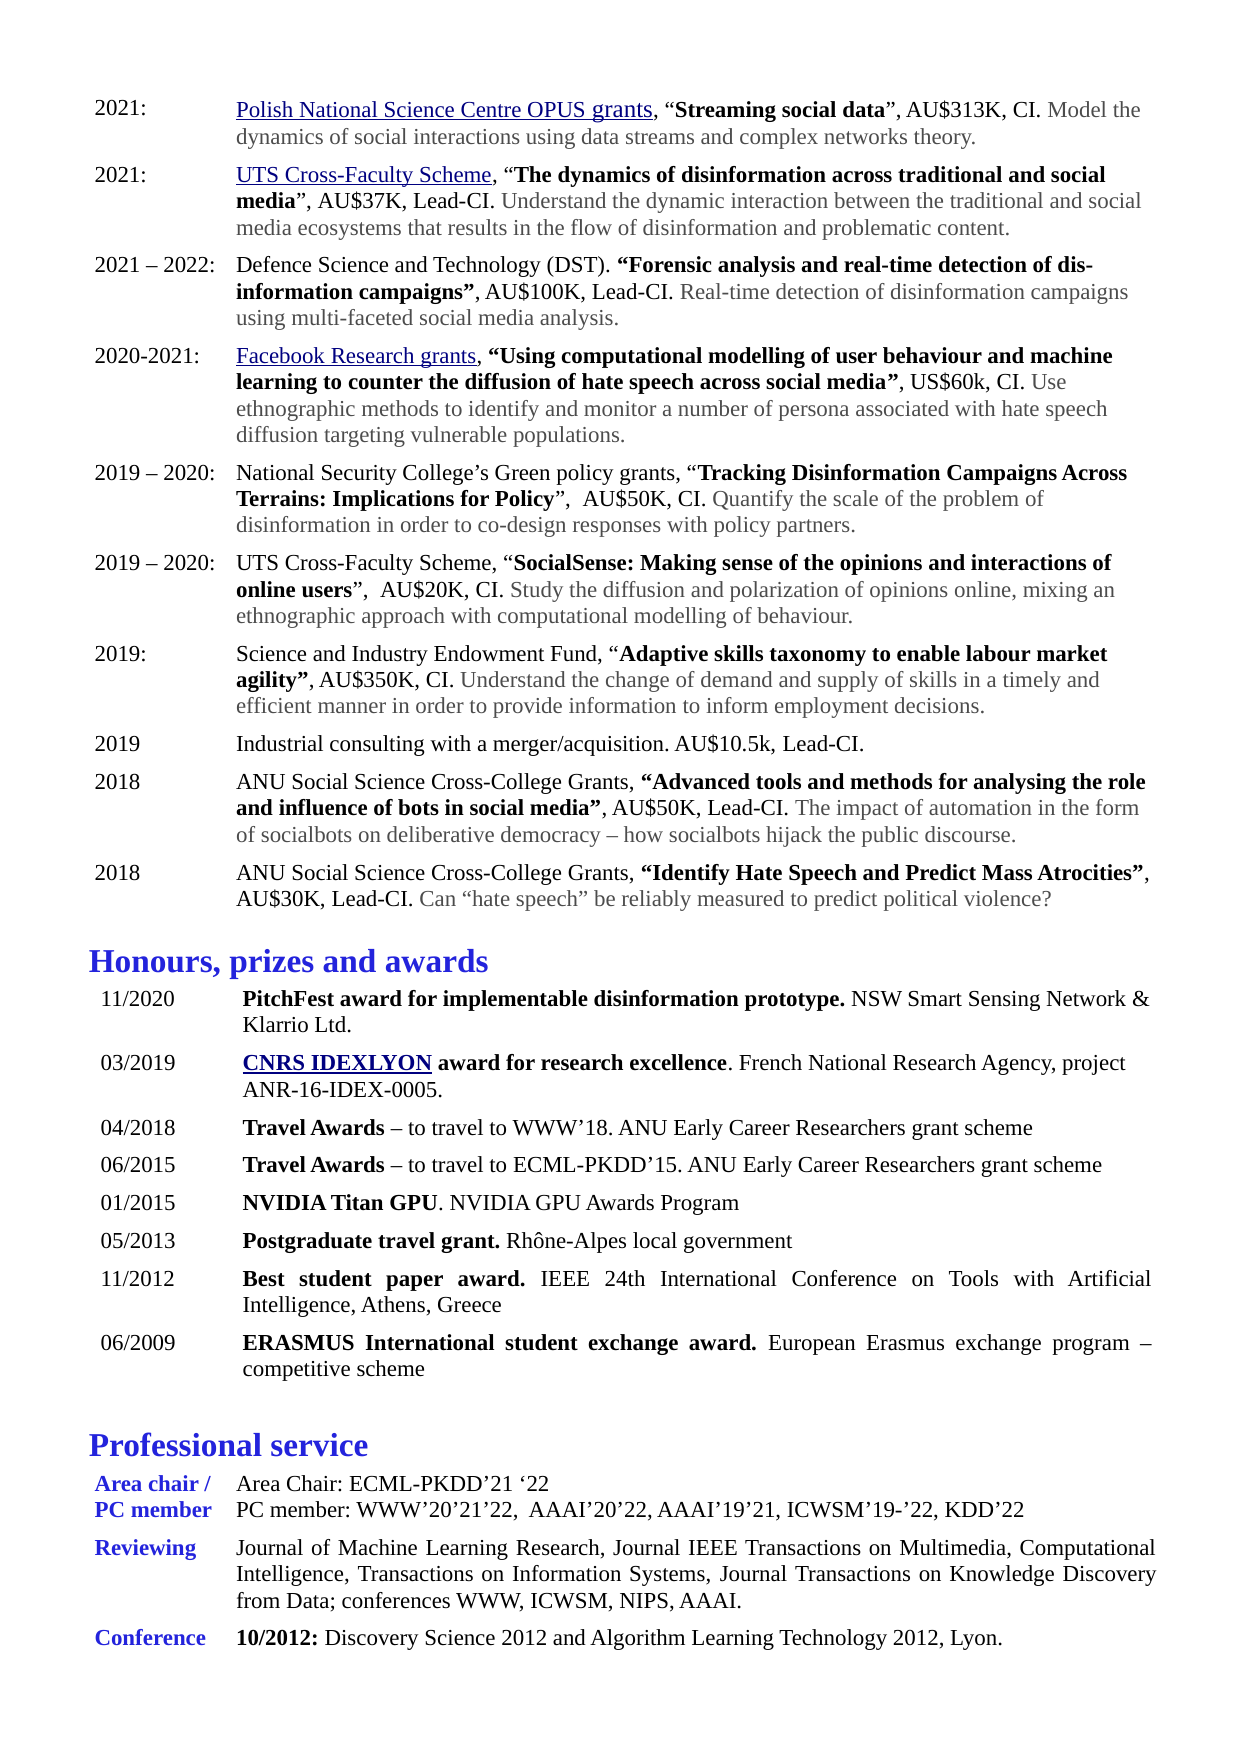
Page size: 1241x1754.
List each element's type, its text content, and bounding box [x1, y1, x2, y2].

text Professional service [88, 1426, 1152, 1464]
table_header Area Chair: ECML-PKDD’21 ‘22 PC member: WWW’20’21’22, AAAI’20’22, AAAI’19’21, ICWSM’19-’22, KDD’22 [230, 1464, 1163, 1528]
table_cell 03/2019 [89, 1044, 231, 1108]
table_header Area chair / PC member [89, 1464, 230, 1528]
table_cell NVIDIA Titan GPU. NVIDIA GPU Awards Program [231, 1184, 1163, 1221]
table_cell ANU Social Science Cross-College Grants, “Advanced tools and methods for analysing the role and influence of bots in social media”, AU$50K, Lead-CI. The impact of automation in the form of socialbots on deliberative democracy – how socialbots hijack the public discourse. [230, 763, 1164, 853]
table_cell 2020-2021: [89, 336, 230, 453]
table_header 2021: [89, 89, 230, 155]
table_cell National Security College’s Green policy grants, “Tracking Disinformation Campaigns Across Terrains: Implications for Policy”, AU$50K, CI. Quantify the scale of the problem of disinformation in order to co‐design responses with policy partners. [230, 453, 1164, 543]
table_cell Reviewing [89, 1528, 230, 1619]
table_cell ERASMUS International student exchange award. European Erasmus exchange program – competitive scheme [231, 1323, 1163, 1387]
table_cell 06/2015 [89, 1146, 231, 1183]
table_cell 11/2012 [89, 1259, 231, 1323]
table_cell 2018 [89, 853, 230, 917]
table_cell Conference [89, 1619, 230, 1657]
table_cell 2018 [89, 763, 230, 853]
table_cell 04/2018 [89, 1108, 231, 1146]
table_cell UTS Cross-Faculty Scheme, “The dynamics of disinformation across traditional and social media”, AU$37K, Lead-CI. Understand the dynamic interaction between the traditional and social media ecosystems that results in the flow of disinformation and problematic content. [230, 155, 1164, 246]
table_cell Facebook Research grants, “Using computational modelling of user behaviour and machine learning to counter the diffusion of hate speech across social media”, US$60k, CI. Use ethnographic methods to identify and monitor a number of persona associated with hate speech diffusion targeting vulnerable populations. [230, 336, 1164, 453]
table_cell 2019 – 2020: [89, 453, 230, 543]
table_cell Defence Science and Technology (DST). “Forensic analysis and real-time detection of dis-information campaigns”, AU$100K, Lead-CI. Real-time detection of disinformation campaigns using multi-faceted social media analysis. [230, 246, 1164, 336]
table_header 11/2020 [89, 980, 231, 1044]
table_cell 2019: [89, 634, 230, 724]
table_header PitchFest award for implementable disinformation prototype. NSW Smart Sensing Network & Klarrio Ltd. [231, 980, 1163, 1044]
table_cell Best student paper award. IEEE 24th International Conference on Tools with Artificial Intelligence, Athens, Greece [231, 1259, 1163, 1323]
table_cell ANU Social Science Cross-College Grants, “Identify Hate Speech and Predict Mass Atrocities”, AU$30K, Lead-CI. Can “hate speech” be reliably measured to predict political violence? [230, 853, 1164, 917]
table_cell 01/2015 [89, 1184, 231, 1221]
text Honours, prizes and awards [88, 941, 1152, 979]
table_header Polish National Science Centre OPUS grants, “Streaming social data”, AU$313K, CI. Model the dynamics of social interactions using data streams and complex networks theory. [230, 89, 1164, 155]
table_cell 2019 – 2020: [89, 544, 230, 634]
table_cell CNRS IDEXLYON award for research excellence. French National Research Agency, project ANR-16-IDEX-0005. [231, 1044, 1163, 1108]
table_cell 06/2009 [89, 1323, 231, 1387]
table_cell Industrial consulting with a merger/acquisition. AU$10.5k, Lead-CI. [230, 725, 1164, 762]
table_cell Travel Awards – to travel to WWW’18. ANU Early Career Researchers grant scheme [231, 1108, 1163, 1146]
table_cell Travel Awards – to travel to ECML-PKDD’15. ANU Early Career Researchers grant scheme [231, 1146, 1163, 1183]
table_cell Science and Industry Endowment Fund, “Adaptive skills taxonomy to enable labour market agility”, AU$350K, CI. Understand the change of demand and supply of skills in a timely and efficient manner in order to provide information to inform employment decisions. [230, 634, 1164, 724]
table_cell 05/2013 [89, 1221, 231, 1259]
table_cell Journal of Machine Learning Research, Journal IEEE Transactions on Multimedia, Computational Intelligence, Transactions on Information Systems, Journal Transactions on Knowledge Discovery from Data; conferences WWW, ICWSM, NIPS, AAAI. [230, 1528, 1163, 1619]
table_cell UTS Cross-Faculty Scheme, “SocialSense: Making sense of the opinions and interactions of online users”, AU$20K, CI. Study the diffusion and polarization of opinions online, mixing an ethnographic approach with computational modelling of behaviour. [230, 544, 1164, 634]
table_cell 2021: [89, 155, 230, 246]
table_cell Postgraduate travel grant. Rhône-Alpes local government [231, 1221, 1163, 1259]
table_cell 2019 [89, 725, 230, 762]
table_cell 10/2012: Discovery Science 2012 and Algorithm Learning Technology 2012, Lyon. [230, 1619, 1163, 1657]
table_cell 2021 – 2022: [89, 246, 230, 336]
